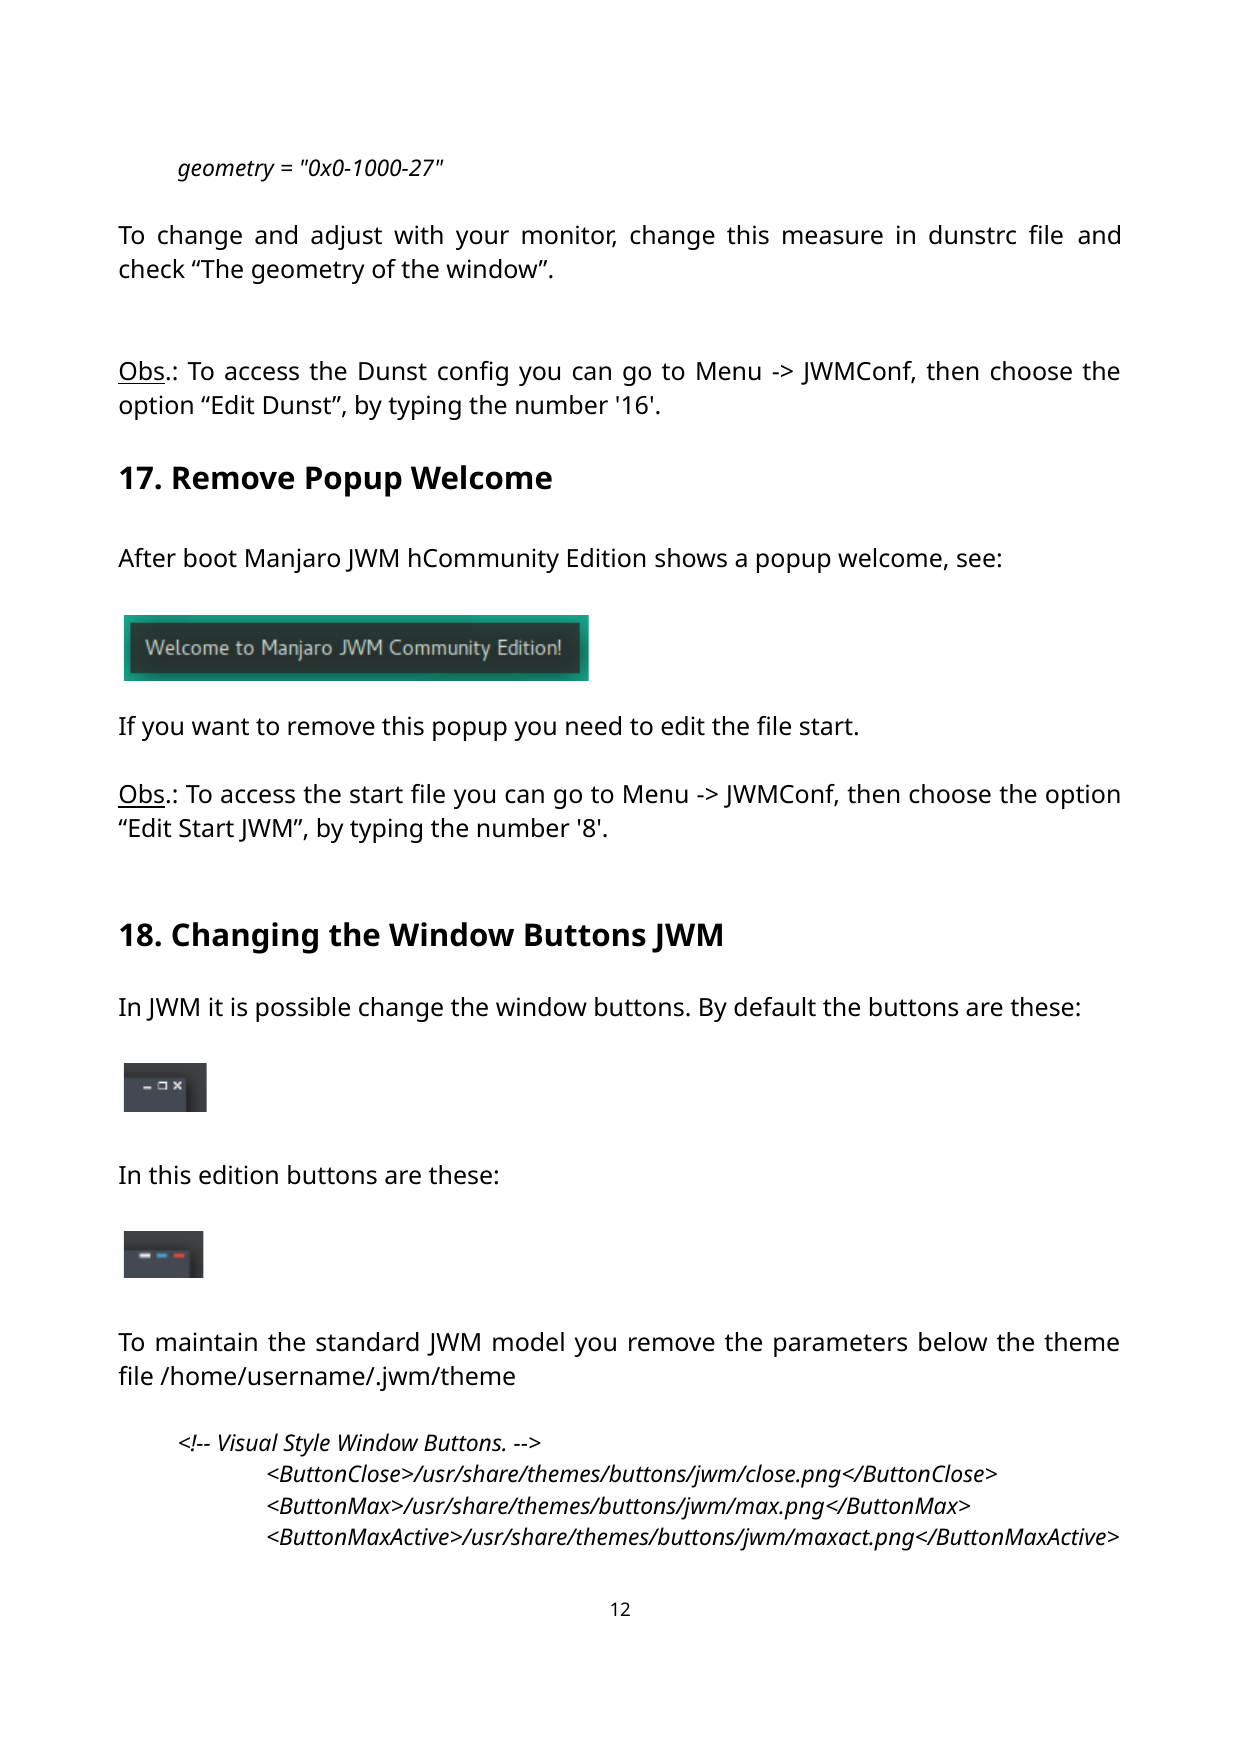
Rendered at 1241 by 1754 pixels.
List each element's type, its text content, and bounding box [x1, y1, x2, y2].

text In JWM it is possible change the window buttons. By default the buttons are these: [118, 956, 1122, 1024]
text To change and adjust with your monitor, change this measure in dunstrc file and check “The geometry of the window”. [118, 217, 1122, 286]
text Obs.: To access the Dunst config you can go to Menu -> JWMConf, then choose the option “Edit Dunst”, by typing the number '16'. [118, 354, 1122, 422]
table_header [118, 609, 1122, 675]
text 18. Changing the Window Buttons JWM [118, 913, 1122, 956]
text 17. Remove Popup Welcome [118, 456, 1122, 498]
text Obs.: To access the start file you can go to Menu -> JWMConf, then choose the option “Edit Start JWM”, by typing the number '8'. [118, 777, 1122, 845]
picture [123, 1063, 207, 1112]
text <!-- Visual Style Window Buttons. --> [177, 1427, 1122, 1458]
text To maintain the standard JWM model you remove the parameters below the theme file /home/username/.jwm/theme [118, 1325, 1122, 1393]
picture [123, 1231, 204, 1278]
text In this edition buttons are these: [118, 1157, 1122, 1191]
table_header [118, 1226, 1122, 1291]
text <ButtonClose>/usr/share/themes/buttons/jwm/close.png</ButtonClose> <ButtonMax>/usr/share/themes/buttons/jwm/max.png</ButtonMax> <ButtonMaxActive>/usr/share/themes/buttons/jwm/maxact.png</ButtonMaxActive> [112, 1458, 1122, 1583]
table_header [118, 1058, 1122, 1123]
text If you want to remove this popup you need to edit the file start. [118, 675, 1122, 743]
text geometry = "0x0-1000-27" [177, 152, 1122, 183]
text After boot Manjaro JWM hCommunity Edition shows a popup welcome, see: [118, 541, 1122, 575]
picture [123, 615, 589, 681]
